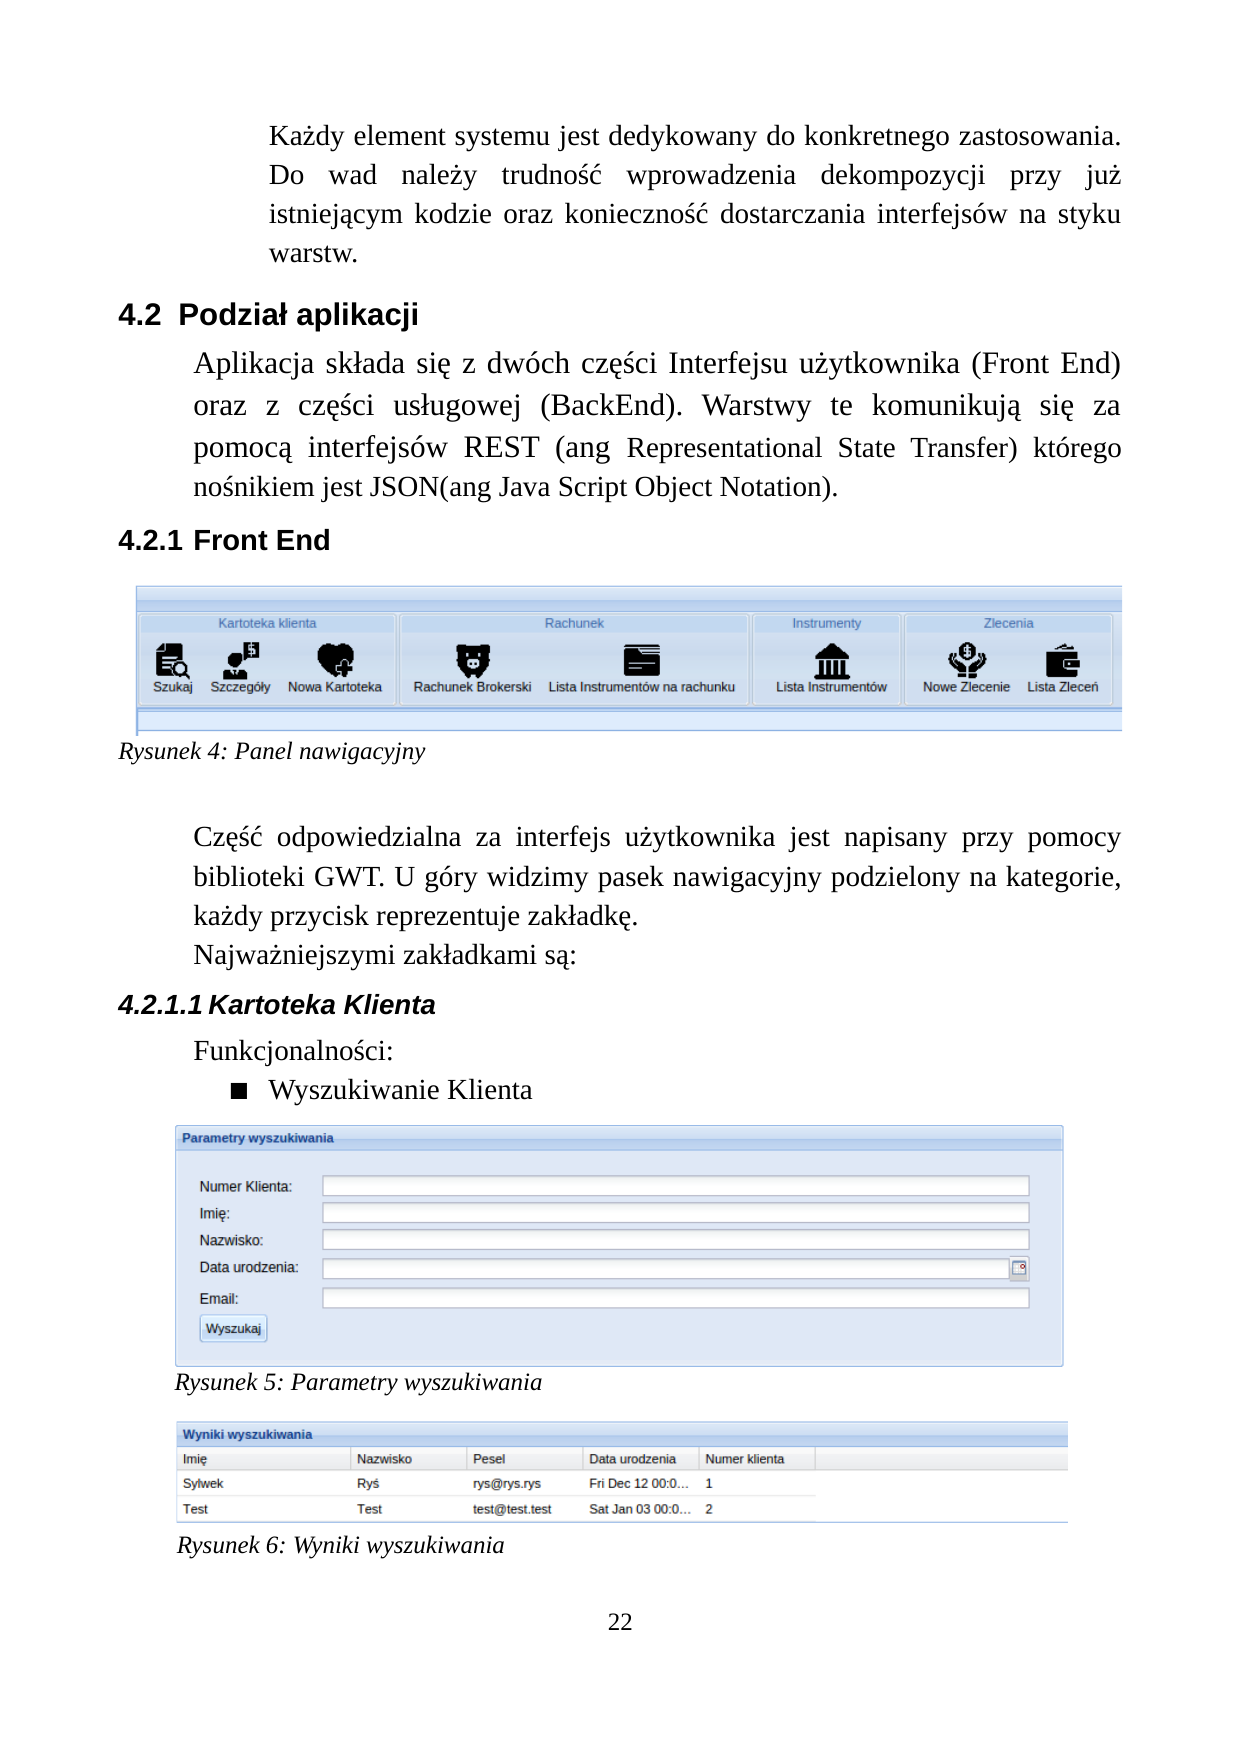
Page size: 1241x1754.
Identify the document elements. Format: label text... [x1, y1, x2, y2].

picture [118, 581, 1123, 736]
list Funkcjonalności: [156, 1033, 1122, 1067]
subtitle Front End [118, 523, 1122, 557]
subtitle Podział aplikacji [118, 296, 1122, 332]
list Każdy element systemu jest dedykowany do konkretnego zastosowania. Do wad należy trudność wprowadzenia dekompozycji przy już istniejącym kodzie oraz konieczność dostarczania interfejsów na styku warstw. [231, 118, 1122, 269]
list Rysunek 5: Parametry wyszukiwania [174, 1367, 1066, 1396]
subtitle Kartoteka Klienta [118, 989, 1122, 1021]
picture [174, 1125, 1066, 1367]
list Rysunek 6: Wyniki wyszukiwania [177, 1530, 1068, 1559]
text Rysunek 4: Panel nawigacyjny [118, 736, 1122, 765]
list Aplikacja składa się z dwóch części Interfejsu użytkownika (Front End) oraz z części usługowej (BackEnd). Warstwy te komunikują się za pomocą interfejsów REST (ang Representational State Transfer) którego nośnikiem jest JSON(ang Java Script Object Notation). [156, 344, 1122, 503]
list Część odpowiedzialna za interfejs użytkownika jest napisany przy pomocy biblioteki GWT. U góry widzimy pasek nawigacyjny podzielony na kategorie, każdy przycisk reprezentuje zakładkę. [156, 819, 1122, 931]
list Wyszukiwanie Klienta [231, 1072, 1122, 1106]
list Najważniejszymi zakładkami są: [156, 937, 1122, 971]
picture [176, 1418, 1068, 1530]
